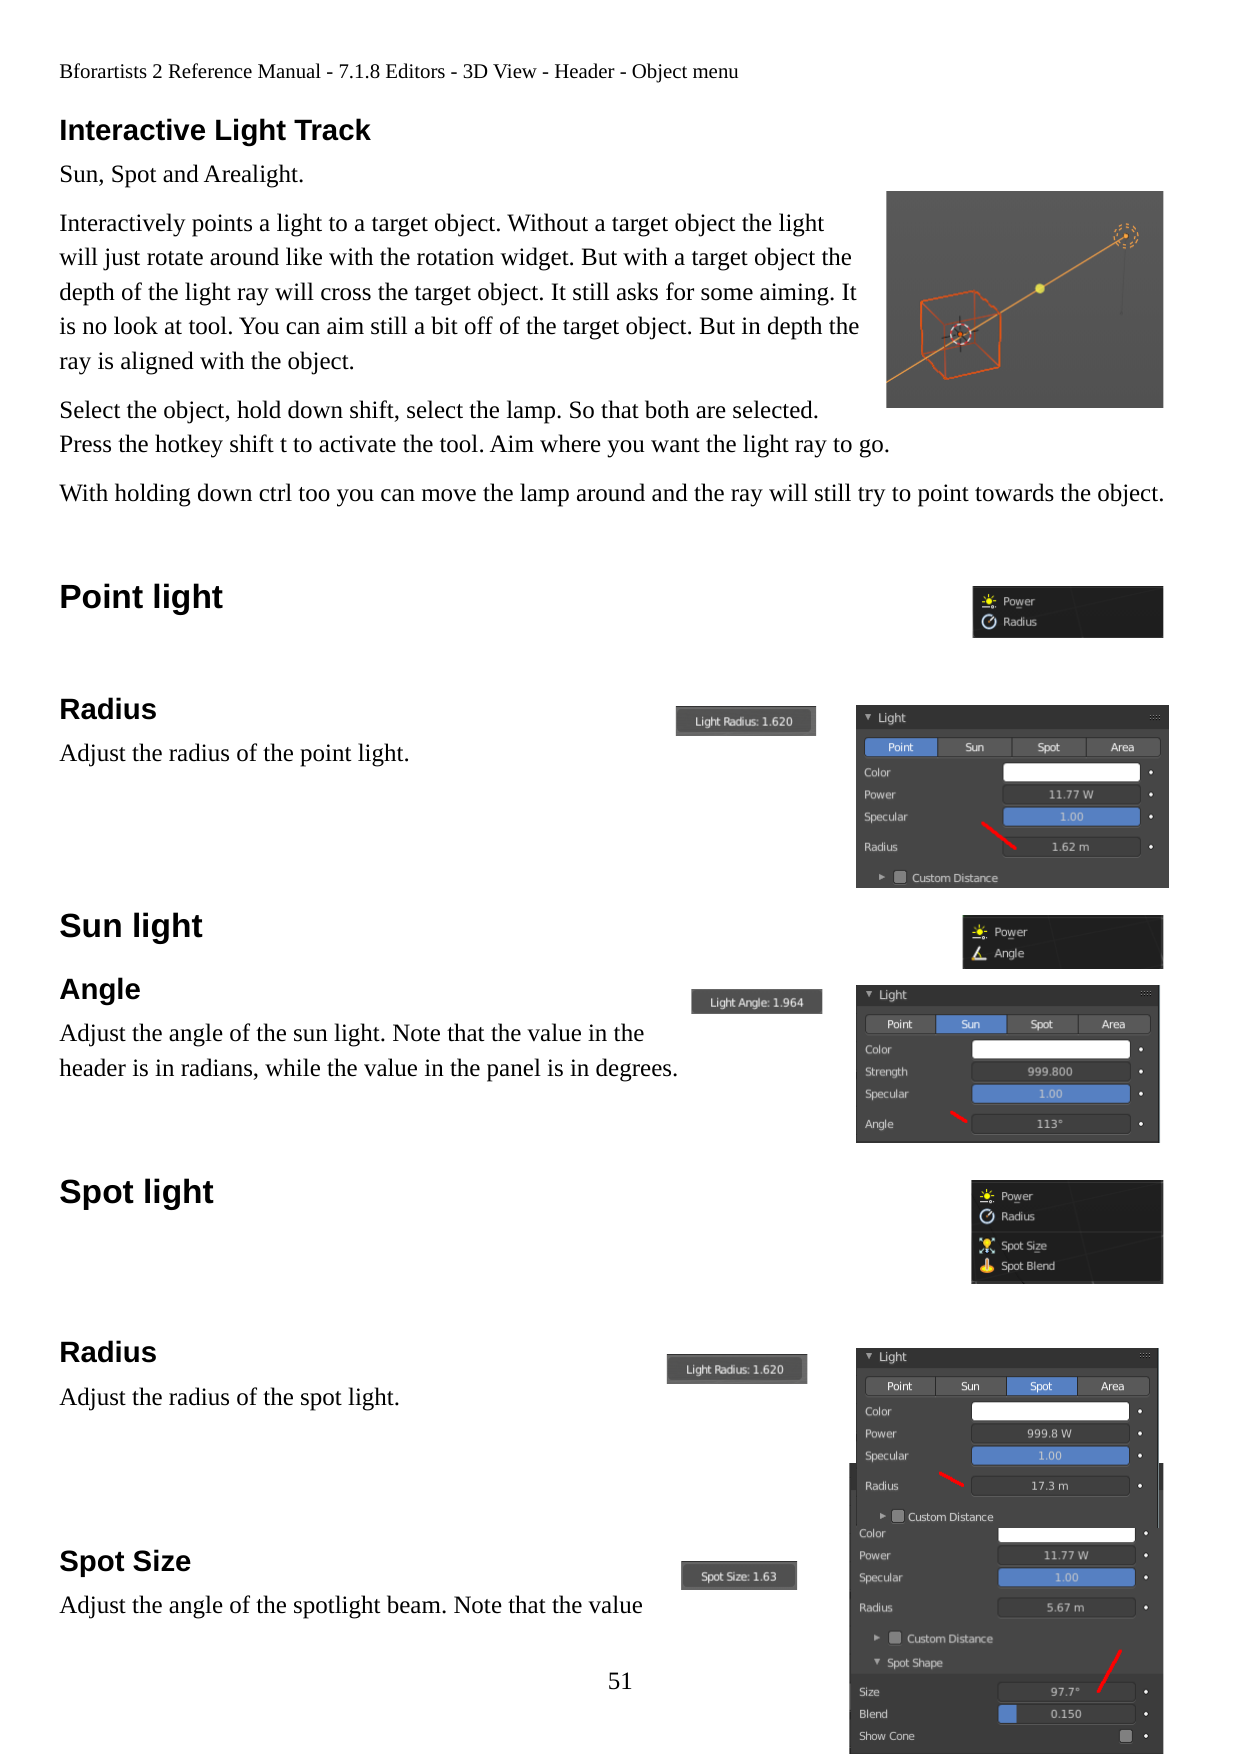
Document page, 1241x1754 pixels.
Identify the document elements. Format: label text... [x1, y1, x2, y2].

subtitle Angle [59, 972, 1181, 1006]
text Interactively points a light to a target object. Without a target object the light will just rotate around like with the rotation widget. But with a target object the depth of the light ray will cross the target object. It still asks for some aiming. It is no look at tool. You can aim still a bit off of the target object. But in depth the ray is aligned with the object. [59, 208, 886, 374]
subtitle Radius [59, 692, 1181, 726]
picture [666, 1354, 808, 1384]
subtitle Spot light [59, 1172, 1181, 1210]
picture [691, 989, 823, 1014]
picture [886, 191, 1164, 408]
picture [962, 915, 1164, 969]
text Adjust the radius of the point light. [59, 738, 856, 767]
text Adjust the angle of the sun light. Note that the value in the header is in radians, while the value in the panel is in degrees. [59, 1018, 856, 1081]
text With holding down ctrl too you can move the lamp around and the ray will still try to point towards the object. [59, 478, 1181, 507]
text Adjust the angle of the spotlight beam. Note that the value [59, 1590, 849, 1618]
subtitle Radius [59, 1335, 1181, 1369]
picture [971, 1180, 1164, 1284]
subtitle Spot Size [59, 1543, 849, 1577]
subtitle [1164, 1543, 1181, 1577]
picture [681, 1561, 798, 1590]
picture [675, 706, 817, 736]
picture [856, 705, 1169, 888]
picture [972, 586, 1164, 638]
text Adjust the radius of the spot light. [59, 1382, 856, 1410]
text Sun, Spot and Arealight. [59, 159, 1181, 188]
picture [856, 985, 1161, 1143]
subtitle Sun light [59, 906, 1181, 945]
picture [849, 1348, 1164, 1754]
text Select the object, hold down shift, select the lamp. So that both are selected. Press the hotkey shift t to activate the tool. Aim where you want the light ray to go. [59, 395, 1181, 458]
subtitle Point light [59, 577, 1181, 616]
subtitle Interactive Light Track [59, 113, 1181, 146]
